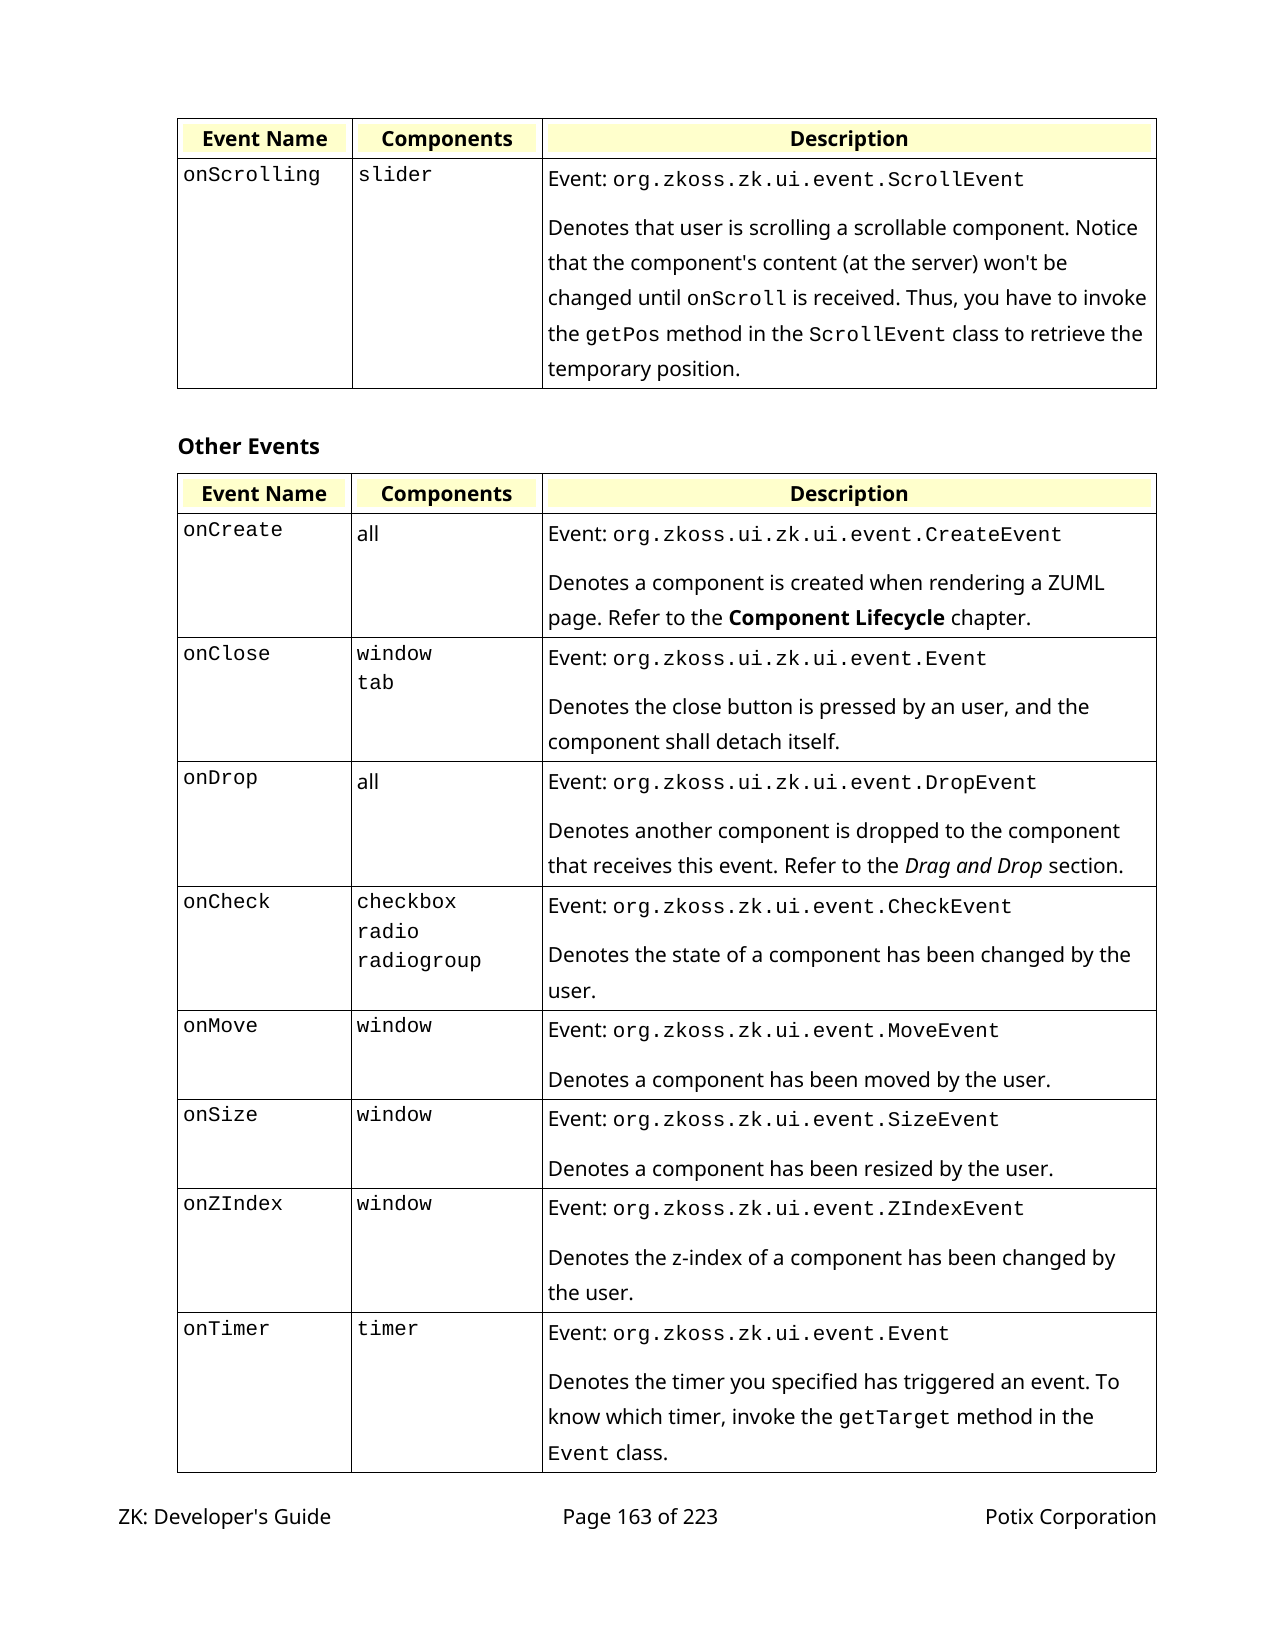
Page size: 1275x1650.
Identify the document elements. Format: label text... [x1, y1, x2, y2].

table_cell Event: org.zkoss.ui.zk.ui.event.Event Denotes the close button is pressed by an user, and the component shall detach itself. [543, 638, 1156, 761]
table_cell slider [353, 159, 542, 388]
table_header Components [352, 474, 542, 513]
table_cell onSize [178, 1100, 351, 1188]
table_cell Event: org.zkoss.ui.zk.ui.event.CreateEvent Denotes a component is created when rendering a ZUML page. Refer to the Component Lifecycle chapter. [543, 514, 1156, 637]
subtitle Other Events [177, 431, 1157, 461]
table_cell window tab [352, 638, 542, 761]
table_cell Event: org.zkoss.ui.zk.ui.event.DropEvent Denotes another component is dropped to the component that receives this event. Refer to the Drag and Drop section. [543, 762, 1156, 886]
table_cell Event: org.zkoss.zk.ui.event.Event Denotes the timer you specified has triggered an event. To know which timer, invoke the getTarget method in the Event class. [543, 1313, 1156, 1472]
table_cell onScrolling [178, 159, 352, 388]
table_cell onTimer [178, 1313, 351, 1472]
table_cell window [352, 1100, 542, 1188]
table_header Event Name [178, 474, 351, 513]
table_cell window [352, 1189, 542, 1312]
table_cell onZIndex [178, 1189, 351, 1312]
table_cell Event: org.zkoss.zk.ui.event.ScrollEvent Denotes that user is scrolling a scrollable component. Notice that the component's content (at the server) won't be changed until onScroll is received. Thus, you have to invoke the getPos method in the ScrollEvent class to retrieve the temporary position. [543, 159, 1156, 388]
table_cell onDrop [178, 762, 351, 886]
table_cell onCreate [178, 514, 351, 637]
table_cell onMove [178, 1011, 351, 1099]
table_cell all [352, 514, 542, 637]
table_header Description [543, 119, 1156, 158]
table_cell timer [352, 1313, 542, 1472]
table_cell checkbox radio radiogroup [352, 887, 542, 1010]
table_cell Event: org.zkoss.zk.ui.event.ZIndexEvent Denotes the z-index of a component has been changed by the user. [543, 1189, 1156, 1312]
table_cell Event: org.zkoss.zk.ui.event.CheckEvent Denotes the state of a component has been changed by the user. [543, 887, 1156, 1010]
table_cell Event: org.zkoss.zk.ui.event.MoveEvent Denotes a component has been moved by the user. [543, 1011, 1156, 1099]
table_cell onCheck [178, 887, 351, 1010]
table_cell all [352, 762, 542, 886]
table_cell Event: org.zkoss.zk.ui.event.SizeEvent Denotes a component has been resized by the user. [543, 1100, 1156, 1188]
table_header Description [543, 474, 1156, 513]
table_cell window [352, 1011, 542, 1099]
table_cell onClose [178, 638, 351, 761]
table_header Event Name [178, 119, 352, 158]
table_header Components [353, 119, 542, 158]
